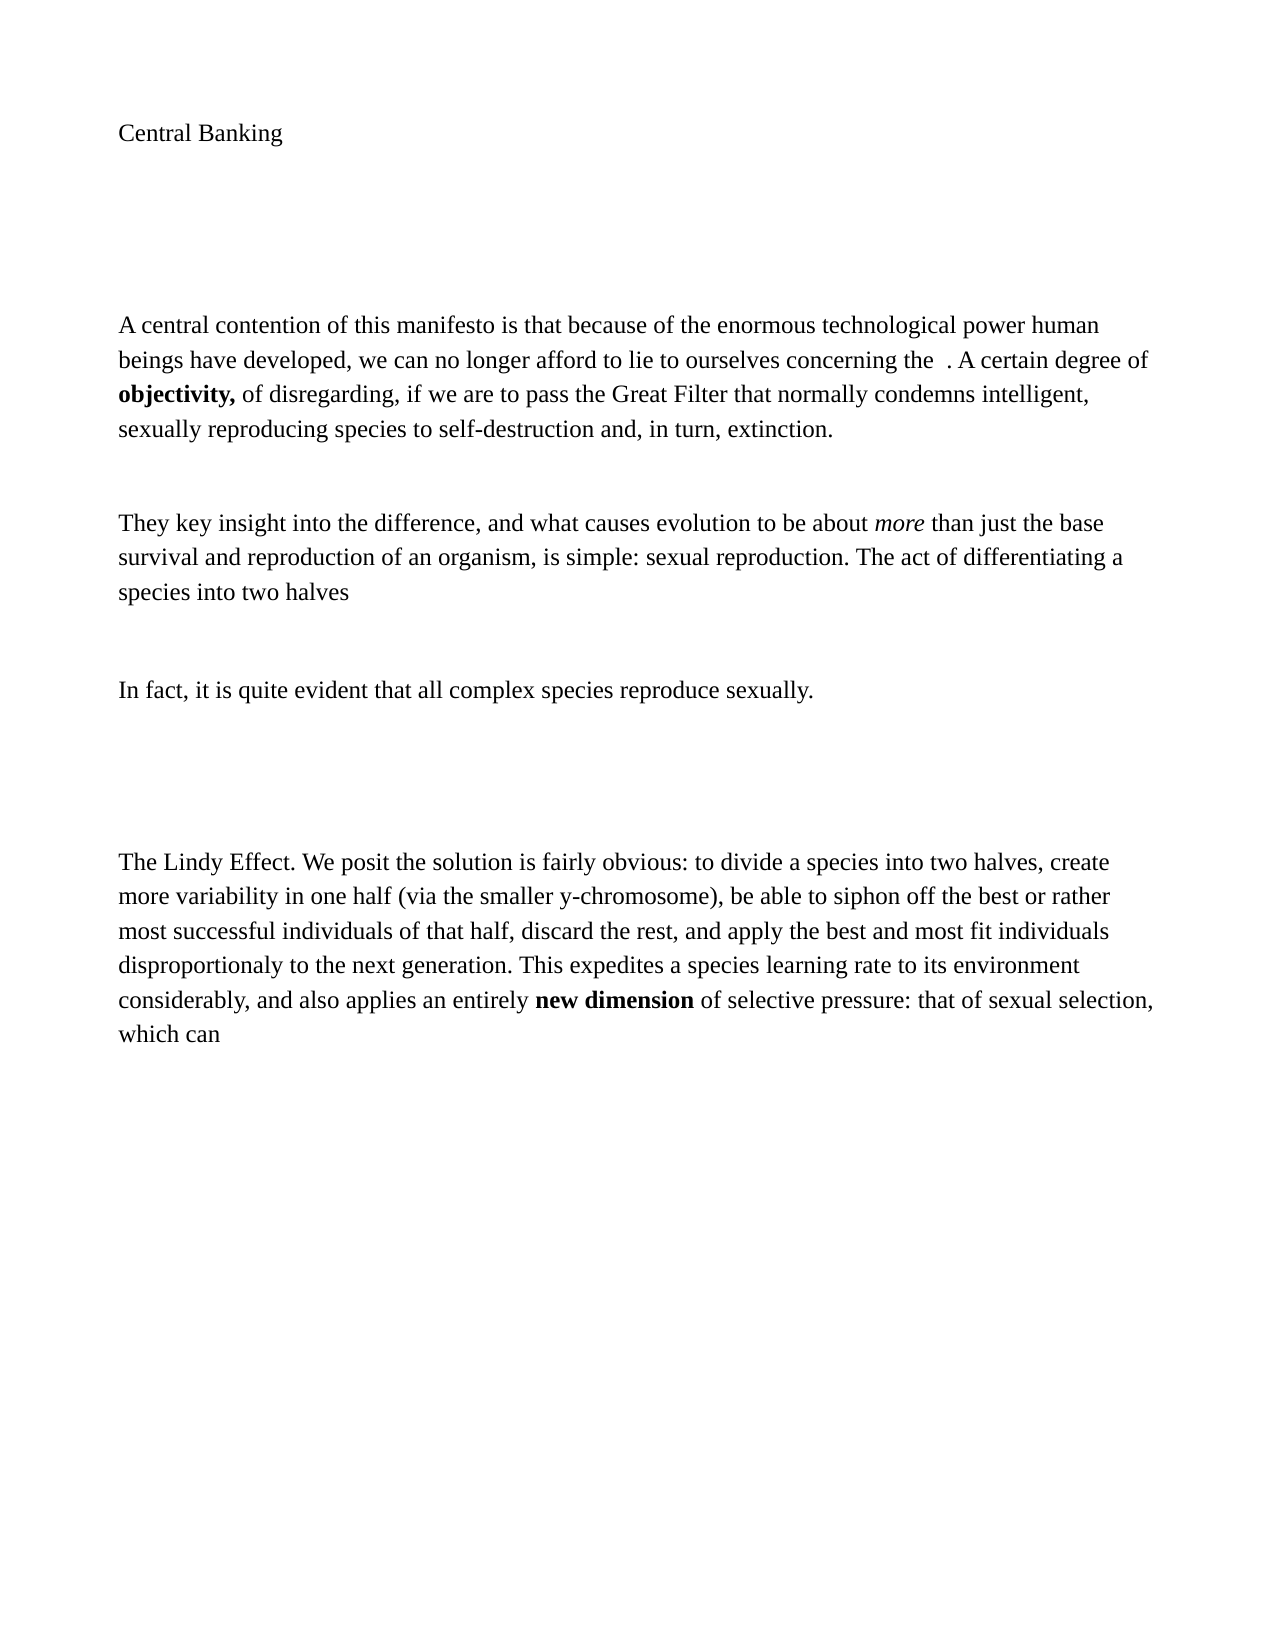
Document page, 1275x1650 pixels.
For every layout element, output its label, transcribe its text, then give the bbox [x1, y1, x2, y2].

text In fact, it is quite evident that all complex species reproduce sexually. [118, 675, 1157, 703]
text The Lindy Effect. We posit the solution is fairly obvious: to divide a species into two halves, create more variability in one half (via the smaller y-chromosome), be able to siphon off the best or rather most successful individuals of that half, discard the rest, and apply the best and most fit individuals disproportionaly to the next generation. This expedites a species learning rate to its environment considerably, and also applies an entirely new dimension of selective pressure: that of sexual selection, which can [118, 847, 1157, 1048]
text They key insight into the difference, and what causes evolution to be about more than just the base survival and reproduction of an organism, is simple: sexual reproduction. The act of differentiating a species into two halves [118, 508, 1157, 605]
text A central contention of this manifesto is that because of the enormous technological power human beings have developed, we can no longer afford to lie to ourselves concerning the . A certain degree of objectivity, of disregarding, if we are to pass the Great Filter that normally condemns intelligent, sexually reproducing species to self-destruction and, in turn, extinction. [118, 310, 1157, 442]
text Central Banking [118, 118, 1157, 147]
